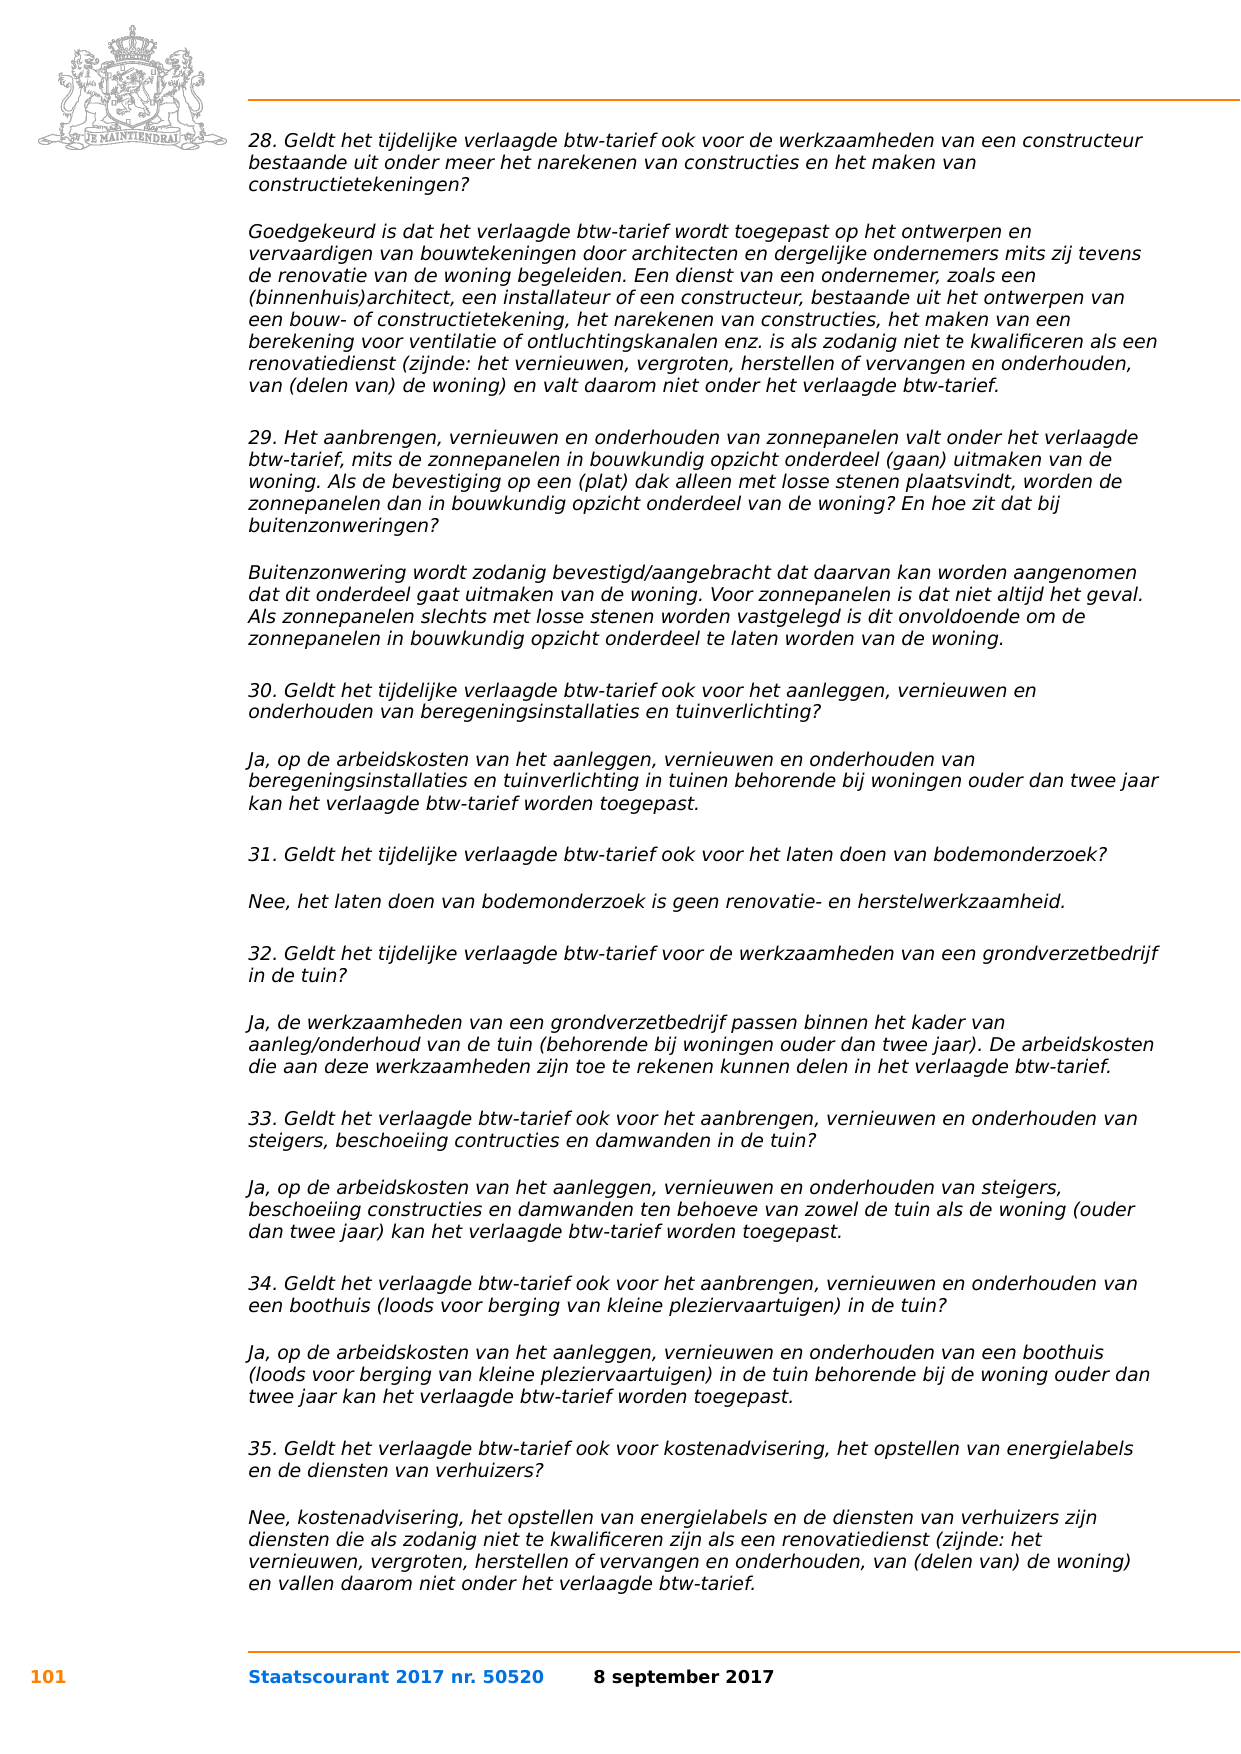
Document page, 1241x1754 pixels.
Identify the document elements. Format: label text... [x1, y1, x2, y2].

text Goedgekeurd is dat het verlaagde btw-tarief wordt toegepast op het ontwerpen en vervaardigen van bouwtekeningen door architecten en dergelijke ondernemers mits zij tevens de renovatie van de woning begeleiden. Een dienst van een ondernemer, zoals een (binnenhuis)architect, een installateur of een constructeur, bestaande uit het ontwerpen van een bouw- of constructietekening, het narekenen van constructies, het maken van een berekening voor ventilatie of ontluchtingskanalen enz. is als zodanig niet te kwalificeren als een renovatiedienst (zijnde: het vernieuwen, vergroten, herstellen of vervangen en onderhouden, van (delen van) de woning) en valt daarom niet onder het verlaagde btw-tarief. [248, 221, 1163, 397]
subtitle 30. Geldt het tijdelijke verlaagde btw-tarief ook voor het aanleggen, vernieuwen en onderhouden van beregeningsinstallaties en tuinverlichting? [248, 679, 1163, 723]
subtitle 34. Geldt het verlaagde btw-tarief ook voor het aanbrengen, vernieuwen en onderhouden van een boothuis (loods voor berging van kleine pleziervaartuigen) in de tuin? [248, 1273, 1163, 1317]
subtitle 32. Geldt het tijdelijke verlaagde btw-tarief voor de werkzaamheden van een grondverzetbedrijf in de tuin? [248, 943, 1163, 987]
text Ja, op de arbeidskosten van het aanleggen, vernieuwen en onderhouden van beregeningsinstallaties en tuinverlichting in tuinen behorende bij woningen ouder dan twee jaar kan het verlaagde btw-tarief worden toegepast. [248, 748, 1163, 814]
subtitle 28. Geldt het tijdelijke verlaagde btw-tarief ook voor de werkzaamheden van een constructeur bestaande uit onder meer het narekenen van constructies en het maken van constructietekeningen? [248, 130, 1163, 196]
text Nee, kostenadvisering, het opstellen van energielabels en de diensten van verhuizers zijn diensten die als zodanig niet te kwalificeren zijn als een renovatiedienst (zijnde: het vernieuwen, vergroten, herstellen of vervangen en onderhouden, van (delen van) de woning) en vallen daarom niet onder het verlaagde btw-tarief. [248, 1507, 1163, 1595]
text Nee, het laten doen van bodemonderzoek is geen renovatie- en herstelwerkzaamheid. [248, 891, 1163, 913]
text Buitenzonwering wordt zodanig bevestigd/aangebracht dat daarvan kan worden aangenomen dat dit onderdeel gaat uitmaken van de woning. Voor zonnepanelen is dat niet altijd het geval. Als zonnepanelen slechts met losse stenen worden vastgelegd is dit onvoldoende om de zonnepanelen in bouwkundig opzicht onderdeel te laten worden van de woning. [248, 562, 1163, 649]
picture [38, 25, 227, 150]
subtitle 31. Geldt het tijdelijke verlaagde btw-tarief ook voor het laten doen van bodemonderzoek? [248, 844, 1163, 866]
subtitle 33. Geldt het verlaagde btw-tarief ook voor het aanbrengen, vernieuwen en onderhouden van steigers, beschoeiing contructies en damwanden in de tuin? [248, 1108, 1163, 1152]
text Ja, de werkzaamheden van een grondverzetbedrijf passen binnen het kader van aanleg/onderhoud van de tuin (behorende bij woningen ouder dan twee jaar). De arbeidskosten die aan deze werkzaamheden zijn toe te rekenen kunnen delen in het verlaagde btw-tarief. [248, 1012, 1163, 1078]
subtitle 29. Het aanbrengen, vernieuwen en onderhouden van zonnepanelen valt onder het verlaagde btw-tarief, mits de zonnepanelen in bouwkundig opzicht onderdeel (gaan) uitmaken van de woning. Als de bevestiging op een (plat) dak alleen met losse stenen plaatsvindt, worden de zonnepanelen dan in bouwkundig opzicht onderdeel van de woning? En hoe zit dat bij buitenzonweringen? [248, 427, 1163, 537]
text Ja, op de arbeidskosten van het aanleggen, vernieuwen en onderhouden van een boothuis (loods voor berging van kleine pleziervaartuigen) in de tuin behorende bij de woning ouder dan twee jaar kan het verlaagde btw-tarief worden toegepast. [248, 1342, 1163, 1408]
text Ja, op de arbeidskosten van het aanleggen, vernieuwen en onderhouden van steigers, beschoeiing constructies en damwanden ten behoeve van zowel de tuin als de woning (ouder dan twee jaar) kan het verlaagde btw-tarief worden toegepast. [248, 1177, 1163, 1243]
subtitle 35. Geldt het verlaagde btw-tarief ook voor kostenadvisering, het opstellen van energielabels en de diensten van verhuizers? [248, 1438, 1163, 1482]
